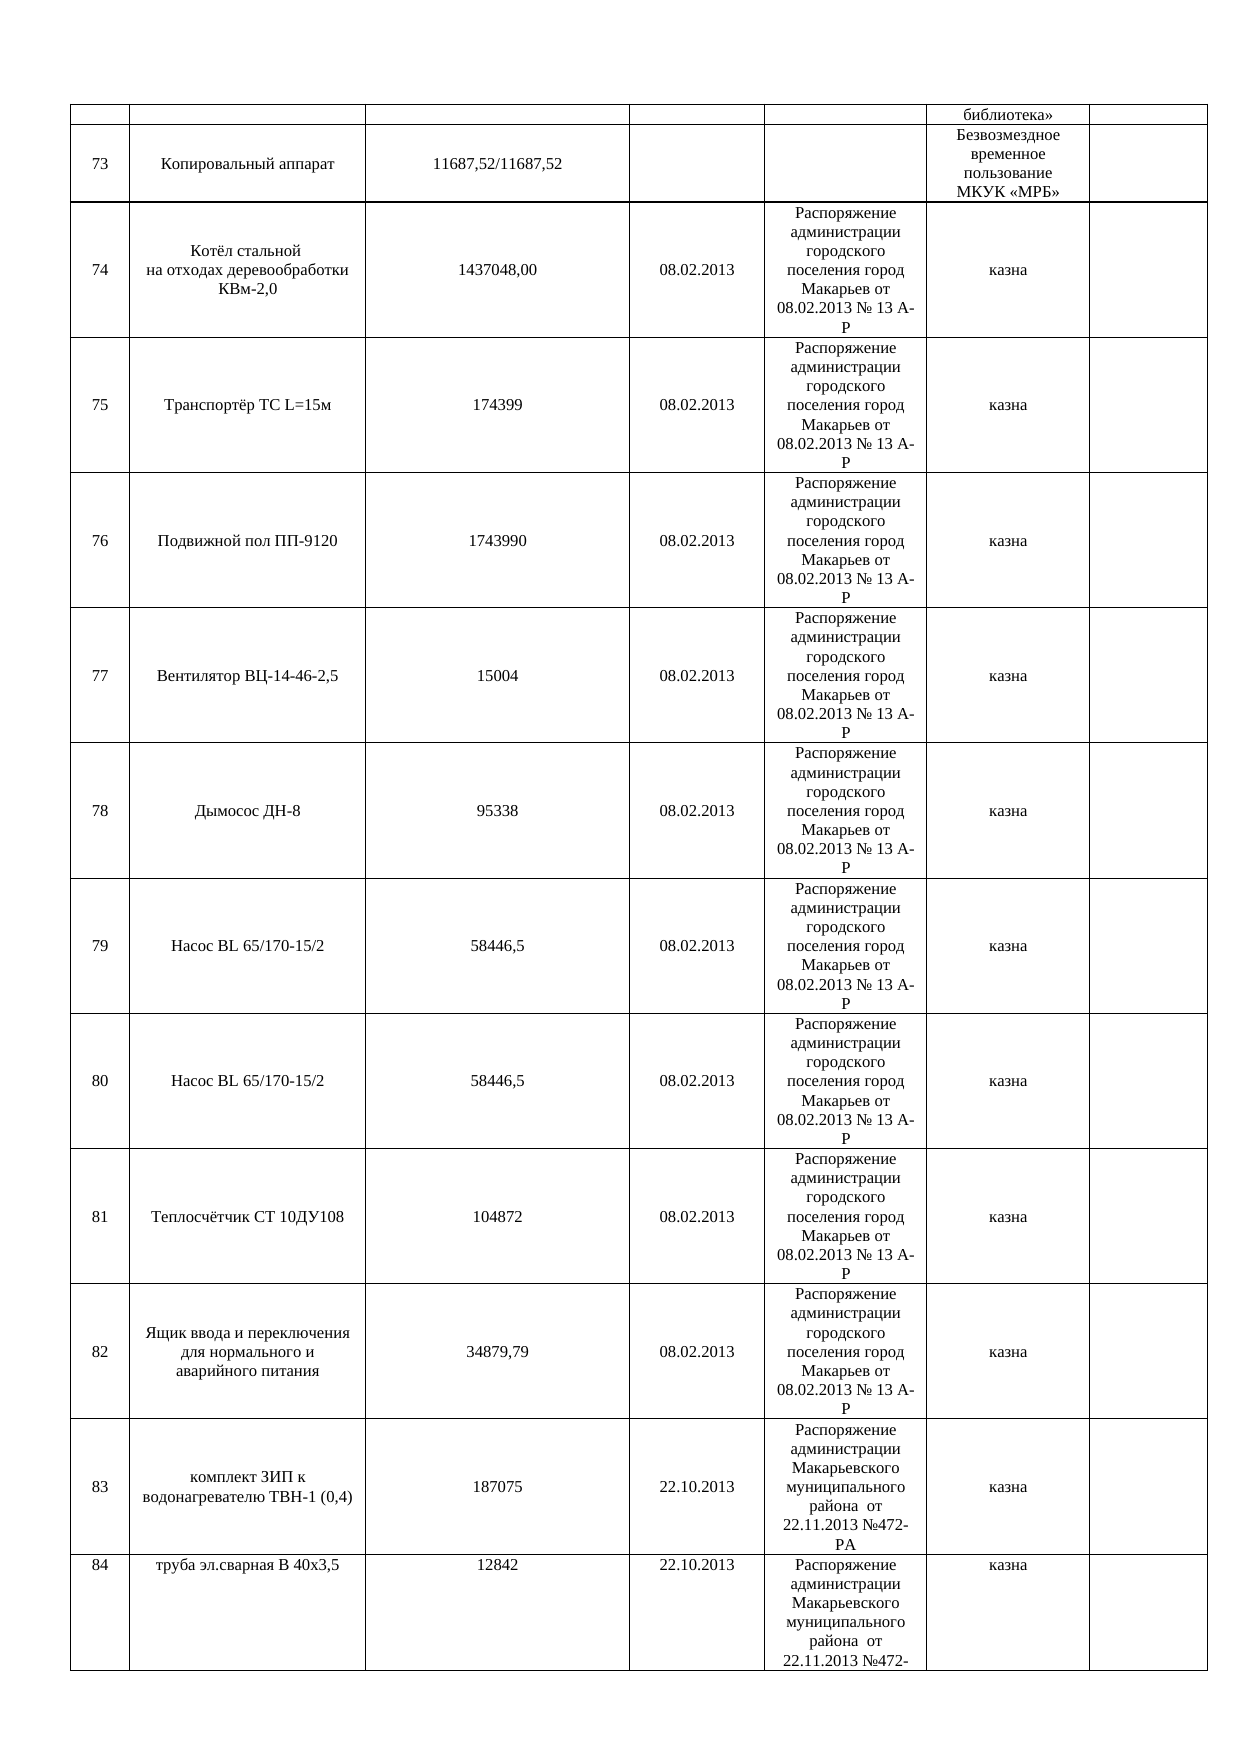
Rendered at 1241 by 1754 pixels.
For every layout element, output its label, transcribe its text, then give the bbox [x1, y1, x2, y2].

table_cell [1090, 105, 1207, 124]
table_cell 34879,79 [366, 1284, 629, 1418]
table_cell [366, 105, 629, 124]
table_cell Насос BL 65/170-15/2 [130, 879, 365, 1013]
table_cell Распоряжение администрации городского поселения город Макарьев от 08.02.2013 № 13 А-Р [765, 1149, 926, 1283]
table_cell 79 [71, 879, 129, 1013]
table_cell казна [927, 203, 1089, 337]
table_cell 58446,5 [366, 879, 629, 1013]
table_cell Ящик ввода и переключения для нормального и аварийного питания [130, 1284, 365, 1418]
table_cell казна [927, 1555, 1089, 1669]
table_cell 187075 [366, 1419, 629, 1553]
table_cell [1090, 608, 1207, 742]
table_cell 75 [71, 338, 129, 472]
table_cell [1090, 125, 1207, 201]
table_cell 174399 [366, 338, 629, 472]
table_cell 76 [71, 473, 129, 607]
table_cell 22.10.2013 [630, 1555, 764, 1669]
table_cell труба эл.сварная В 40х3,5 [130, 1555, 365, 1669]
table_cell казна [927, 743, 1089, 877]
table_cell казна [927, 1419, 1089, 1553]
table_cell 08.02.2013 [630, 473, 764, 607]
table_cell 08.02.2013 [630, 1149, 764, 1283]
table_cell 08.02.2013 [630, 1014, 764, 1148]
table_cell Распоряжение администрации городского поселения город Макарьев от 08.02.2013 № 13 А-Р [765, 879, 926, 1013]
table_cell Дымосос ДН-8 [130, 743, 365, 877]
table_cell [1090, 473, 1207, 607]
table_cell [1090, 1014, 1207, 1148]
table_cell [130, 105, 365, 124]
table_cell 08.02.2013 [630, 608, 764, 742]
table_cell [1090, 1149, 1207, 1283]
table_cell 80 [71, 1014, 129, 1148]
table_cell Распоряжение администрации городского поселения город Макарьев от 08.02.2013 № 13 А-Р [765, 338, 926, 472]
table_cell 73 [71, 125, 129, 201]
table_cell казна [927, 608, 1089, 742]
table_cell Распоряжение администрации городского поселения город Макарьев от 08.02.2013 № 13 А-Р [765, 743, 926, 877]
table_cell Распоряжение администрации городского поселения город Макарьев от 08.02.2013 № 13 А-Р [765, 1284, 926, 1418]
table_cell [1090, 1284, 1207, 1418]
table_cell Распоряжение администрации городского поселения город Макарьев от 08.02.2013 № 13 А-Р [765, 1014, 926, 1148]
table_cell [765, 105, 926, 124]
table_cell 08.02.2013 [630, 879, 764, 1013]
table_cell 08.02.2013 [630, 203, 764, 337]
table_cell 74 [71, 203, 129, 337]
table_cell [630, 125, 764, 201]
table_cell Распоряжение администрации Макарьевского муниципального района от 22.11.2013 №472- [765, 1555, 926, 1669]
table_cell Распоряжение администрации городского поселения город Макарьев от 08.02.2013 № 13 А-Р [765, 608, 926, 742]
table_cell 82 [71, 1284, 129, 1418]
table_cell казна [927, 1014, 1089, 1148]
table_cell 58446,5 [366, 1014, 629, 1148]
table_cell [1090, 1555, 1207, 1669]
table_cell [1090, 879, 1207, 1013]
table_cell Подвижной пол ПП-9120 [130, 473, 365, 607]
table_cell библиотека» [927, 105, 1089, 124]
table_cell Котёл стальной на отходах деревообработки КВм-2,0 [130, 203, 365, 337]
table_cell [71, 105, 129, 124]
table_cell казна [927, 473, 1089, 607]
table_cell 104872 [366, 1149, 629, 1283]
table_cell казна [927, 879, 1089, 1013]
table_cell 22.10.2013 [630, 1419, 764, 1553]
table_cell 84 [71, 1555, 129, 1669]
table_cell 81 [71, 1149, 129, 1283]
table_cell казна [927, 1284, 1089, 1418]
table_cell Насос BL 65/170-15/2 [130, 1014, 365, 1148]
table_cell казна [927, 338, 1089, 472]
table_cell 11687,52/11687,52 [366, 125, 629, 201]
table_cell 95338 [366, 743, 629, 877]
table_cell Теплосчётчик СТ 10ДУ108 [130, 1149, 365, 1283]
table_cell [765, 125, 926, 201]
table_cell Безвозмездное временное пользование МКУК «МРБ» [927, 125, 1089, 201]
table_cell Распоряжение администрации Макарьевского муниципального района от 22.11.2013 №472-РА [765, 1419, 926, 1553]
table_cell 15004 [366, 608, 629, 742]
table_cell [630, 105, 764, 124]
table_cell Транспортёр ТС L=15м [130, 338, 365, 472]
table_cell [1090, 743, 1207, 877]
table_cell Распоряжение администрации городского поселения город Макарьев от 08.02.2013 № 13 А-Р [765, 473, 926, 607]
table_cell казна [927, 1149, 1089, 1283]
table_cell [1090, 1419, 1207, 1553]
table_cell 08.02.2013 [630, 743, 764, 877]
table_cell 77 [71, 608, 129, 742]
table_cell 1743990 [366, 473, 629, 607]
table_cell Копировальный аппарат [130, 125, 365, 201]
table_cell Вентилятор ВЦ-14-46-2,5 [130, 608, 365, 742]
table_cell 1437048,00 [366, 203, 629, 337]
table_cell [1090, 338, 1207, 472]
table_cell 12842 [366, 1555, 629, 1669]
table_cell [1090, 203, 1207, 337]
table_cell Распоряжение администрации городского поселения город Макарьев от 08.02.2013 № 13 А-Р [765, 203, 926, 337]
table_cell 78 [71, 743, 129, 877]
table_cell 08.02.2013 [630, 338, 764, 472]
table_cell комплект ЗИП к водонагревателю ТВН-1 (0,4) [130, 1419, 365, 1553]
table_cell 83 [71, 1419, 129, 1553]
table_cell 08.02.2013 [630, 1284, 764, 1418]
